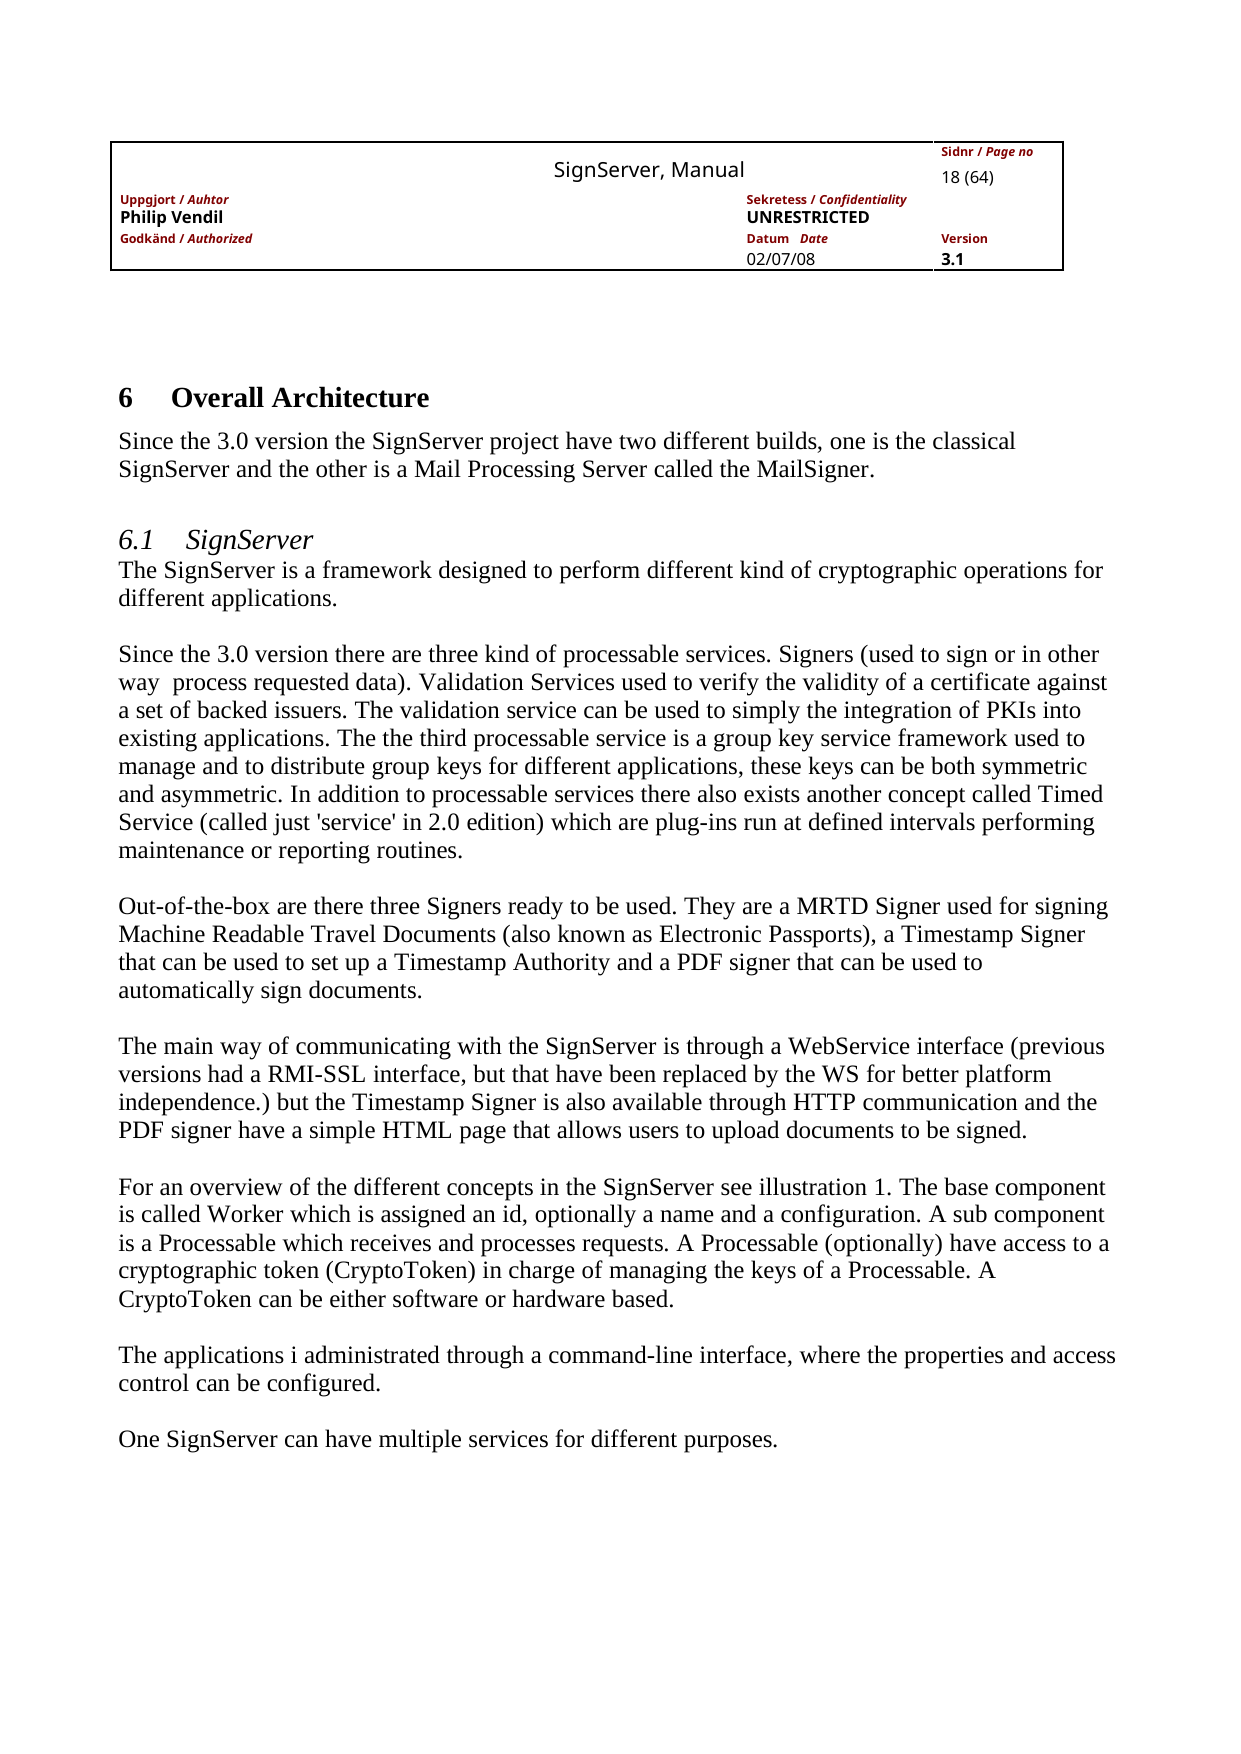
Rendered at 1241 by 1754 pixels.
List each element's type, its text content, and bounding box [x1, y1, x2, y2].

text Since the 3.0 version the SignServer project have two different builds, one is the classical SignServer and the other is a Mail Processing Server called the MailSigner. [118, 427, 1122, 483]
text For an overview of the different concepts in the SignServer see illustration 1. The base component is called Worker which is assigned an id, optionally a name and a configuration. A sub component is a Processable which receives and processes requests. A Processable (optionally) have access to a cryptographic token (CryptoToken) in charge of managing the keys of a Processable. A CryptoToken can be either software or hardware based. [118, 1172, 1122, 1312]
subtitle Overall Architecture [118, 382, 1122, 414]
subtitle SignServer [118, 523, 1122, 556]
text One SignServer can have multiple services for different purposes. [118, 1424, 1122, 1453]
text The SignServer is a framework designed to perform different kind of cryptographic operations for different applications. [118, 556, 1122, 612]
text Since the 3.0 version there are three kind of processable services. Signers (used to sign or in other way process requested data). Validation Services used to verify the validity of a certificate against a set of backed issuers. The validation service can be used to simply the integration of PKIs into existing applications. The the third processable service is a group key service framework used to manage and to distribute group keys for different applications, these keys can be both symmetric and asymmetric. In addition to processable services there also exists another concept called Timed Service (called just 'service' in 2.0 edition) which are plug-ins run at defined intervals performing maintenance or reporting routines. [118, 640, 1122, 864]
text The main way of communicating with the SignServer is through a WebService interface (previous versions had a RMI-SSL interface, but that have been replaced by the WS for better platform independence.) but the Timestamp Signer is also available through HTTP communication and the PDF signer have a simple HTML page that allows users to upload documents to be signed. [118, 1032, 1122, 1144]
text Out-of-the-box are there three Signers ready to be used. They are a MRTD Signer used for signing Machine Readable Travel Documents (also known as Electronic Passports), a Timestamp Signer that can be used to set up a Timestamp Authority and a PDF signer that can be used to automatically sign documents. [118, 892, 1122, 1004]
text The applications i administrated through a command-line interface, where the properties and access control can be configured. [118, 1341, 1122, 1397]
